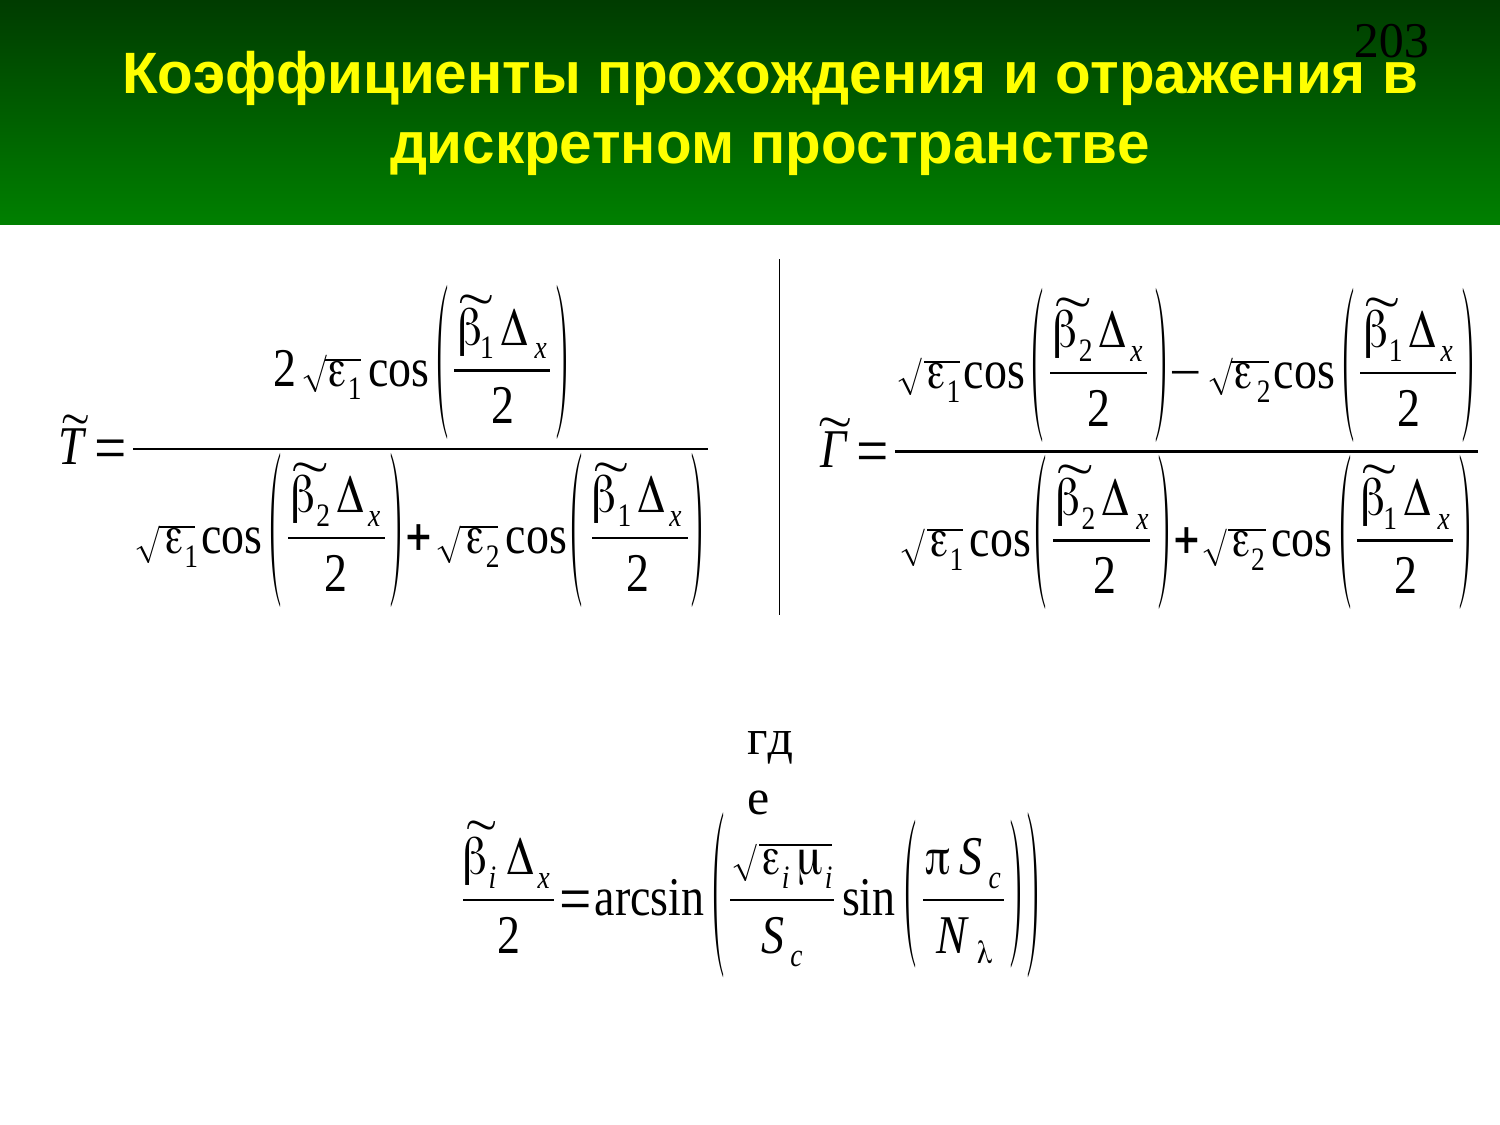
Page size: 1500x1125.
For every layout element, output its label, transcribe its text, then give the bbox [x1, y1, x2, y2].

text_box где [732, 696, 828, 772]
chart [803, 286, 1491, 615]
chart [46, 283, 721, 612]
chart [448, 809, 1052, 981]
title Коэффициенты прохождения и отражения в дискретном пространстве [100, 7, 1441, 204]
